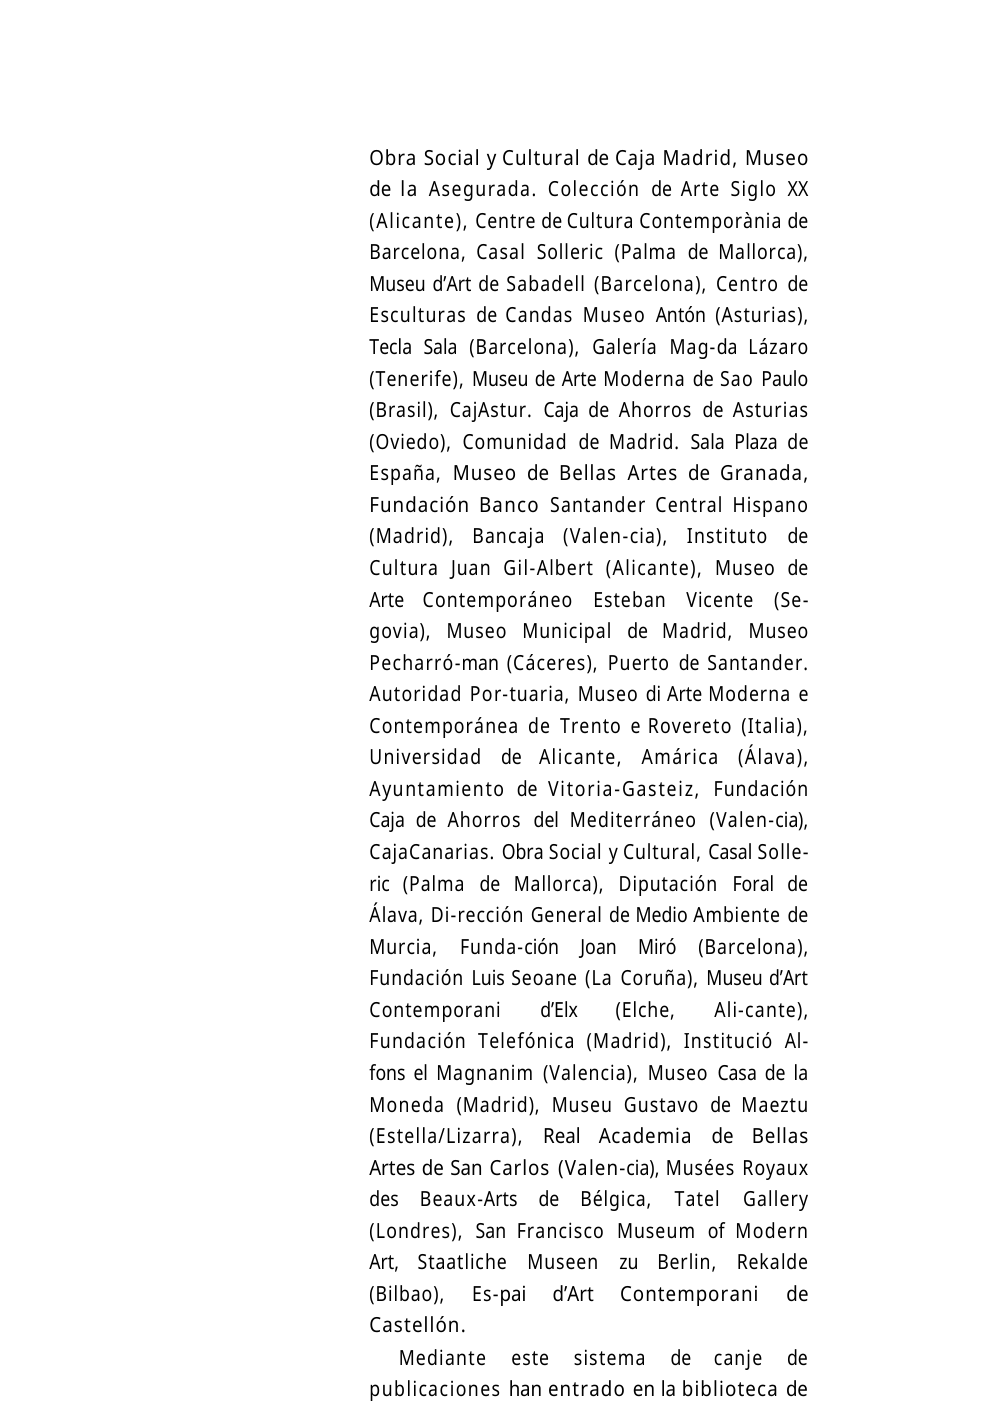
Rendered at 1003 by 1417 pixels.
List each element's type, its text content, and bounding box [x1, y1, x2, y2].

text Mediante este sistema de canje de publicaciones han entrado en la biblioteca de [369, 1343, 808, 1403]
text Obra Social y Cultural de Caja Madrid, Museo de la Asegurada. Colección de Arte Siglo XX (Alicante), Centre de Cultura Contemporània de Barcelona, Casal Solleric (Palma de Mallorca), Museu d’Art de Sabadell (Barcelona), Centro de Esculturas de Candas Museo Antón (Asturias), Tecla Sala (Barcelona), Galería Mag-da Lázaro (Tenerife), Museu de Arte Moderna de Sao Paulo (Brasil), CajAstur. Caja de Ahorros de Asturias (Oviedo), Comunidad de Madrid. Sala Plaza de España, Museo de Bellas Artes de Granada, Fundación Banco Santander Central Hispano (Madrid), Bancaja (Valen-cia), Instituto de Cultura Juan Gil-Albert (Alicante), Museo de Arte Contemporáneo Esteban Vicente (Se-govia), Museo Municipal de Madrid, Museo Pecharró-man (Cáceres), Puerto de Santander. Autoridad Por-tuaria, Museo di Arte Moderna e Contemporánea de Trento e Rovereto (Italia), Universidad de Alicante, Amárica (Álava), Ayuntamiento de Vitoria-Gasteiz, Fundación Caja de Ahorros del Mediterráneo (Valen-cia), CajaCanarias. Obra Social y Cultural, Casal Solle-ric (Palma de Mallorca), Diputación Foral de Álava, Di-rección General de Medio Ambiente de Murcia, Funda-ción Joan Miró (Barcelona), Fundación Luis Seoane (La Coruña), Museu d’Art Contemporani d’Elx (Elche, Ali-cante), Fundación Telefónica (Madrid), Institució Al-fons el Magnanim (Valencia), Museo Casa de la Moneda (Madrid), Museu Gustavo de Maeztu (Estella/Lizarra), Real Academia de Bellas Artes de San Carlos (Valen-cia), Musées Royaux des Beaux-Arts de Bélgica, Tatel Gallery (Londres), San Francisco Museum of Modern Art, Staatliche Museen zu Berlin, Rekalde (Bilbao), Es-pai d’Art Contemporani de Castellón. [369, 143, 808, 1339]
